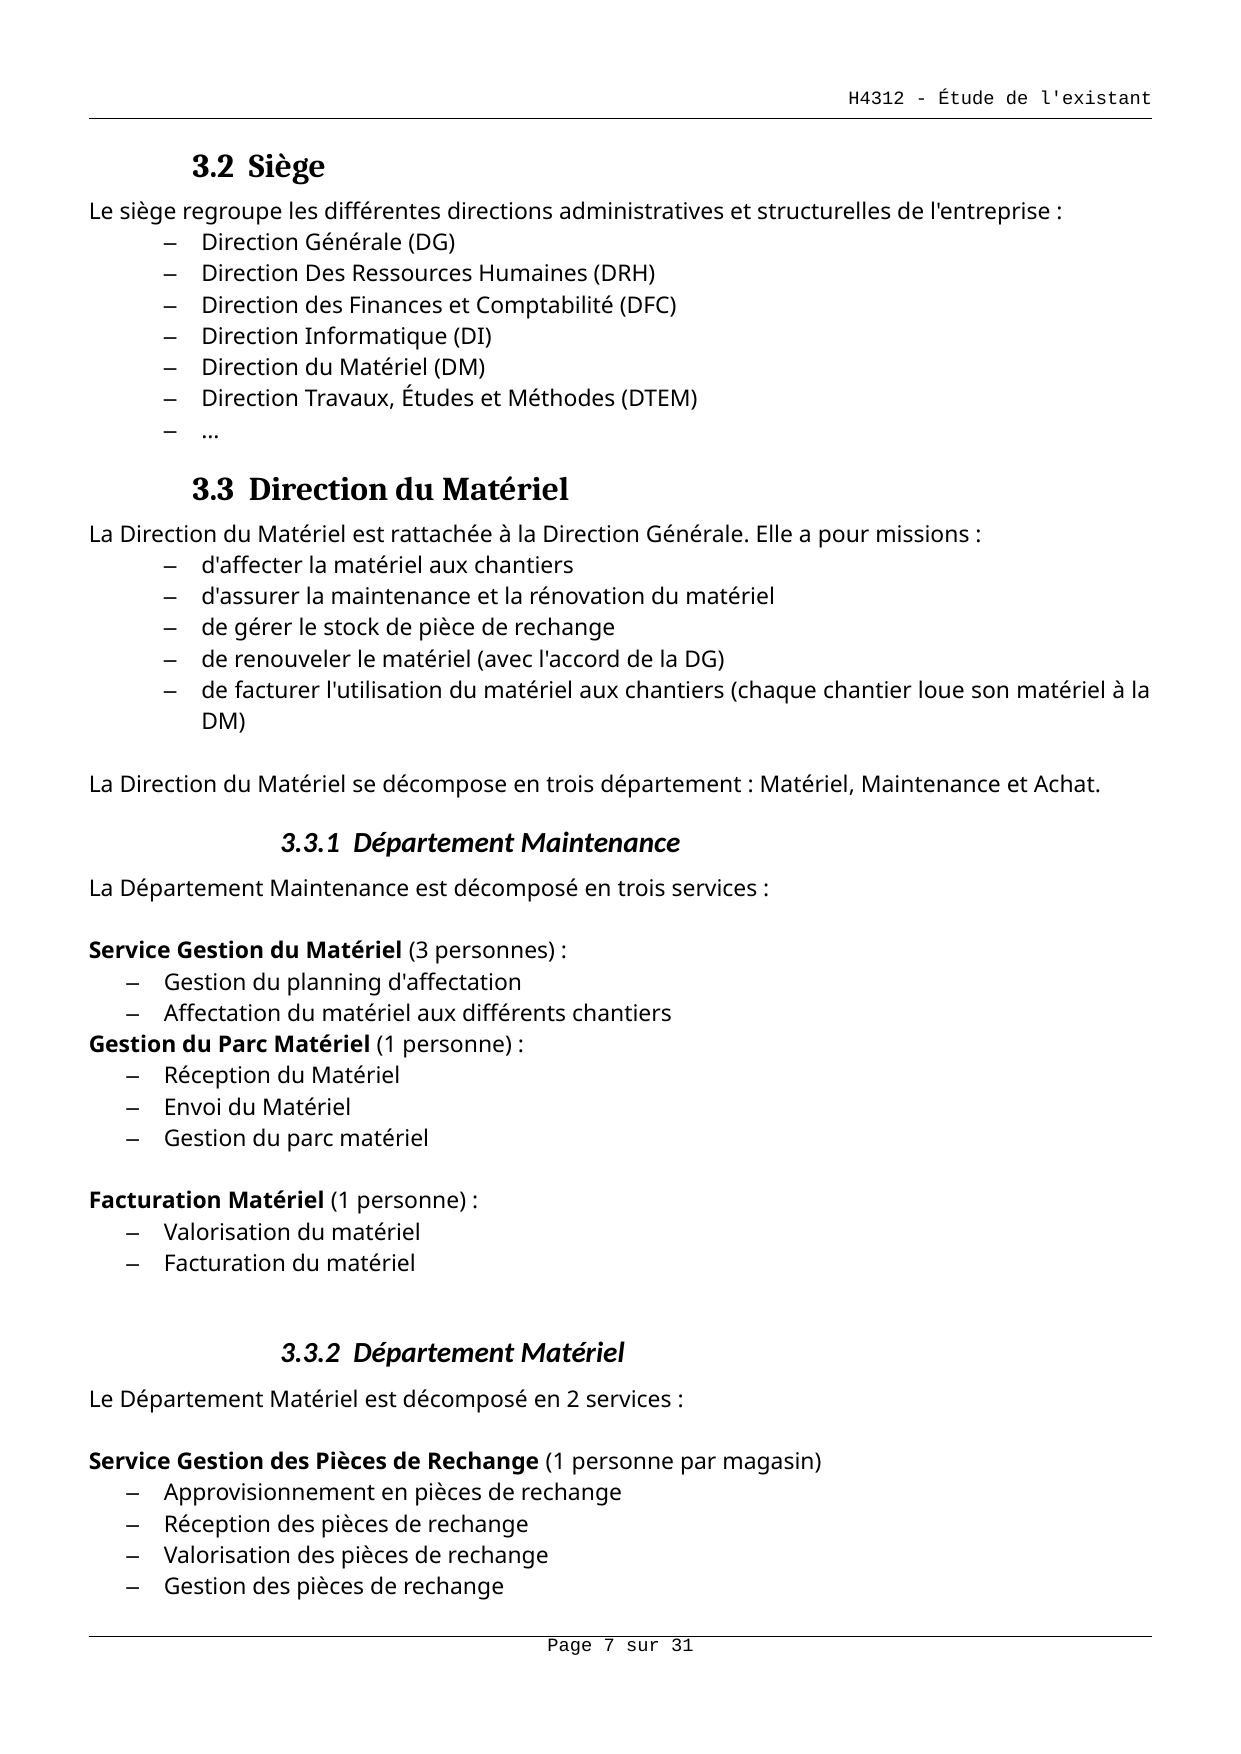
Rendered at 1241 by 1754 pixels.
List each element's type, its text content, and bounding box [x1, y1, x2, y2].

subtitle Siège [133, 147, 1152, 186]
list Direction Générale (DG) [163, 226, 1152, 257]
list Approvisionnement en pièces de rechange [126, 1476, 1152, 1508]
text La Direction du Matériel se décompose en trois département : Matériel, Maintenance et Achat. [88, 768, 1152, 799]
list de gérer le stock de pièce de rechange [163, 611, 1152, 643]
list Gestion du parc matériel [126, 1122, 1152, 1153]
list … [163, 413, 1152, 445]
text La Département Maintenance est décomposé en trois services : [88, 872, 1152, 903]
text Le siège regroupe les différentes directions administratives et structurelles de l'entreprise : [88, 195, 1152, 226]
list Direction Travaux, Études et Méthodes (DTEM) [163, 382, 1152, 413]
list Facturation du matériel [126, 1247, 1152, 1278]
text Facturation Matériel (1 personne) : [88, 1184, 1152, 1216]
list Direction du Matériel (DM) [163, 351, 1152, 382]
list d'affecter la matériel aux chantiers [163, 549, 1152, 580]
list Gestion des pièces de rechange [126, 1570, 1152, 1601]
list de facturer l'utilisation du matériel aux chantiers (chaque chantier loue son matériel à la DM) [163, 674, 1152, 736]
list Envoi du Matériel [126, 1091, 1152, 1122]
list Valorisation des pièces de rechange [126, 1539, 1152, 1570]
list Gestion du planning d'affectation [126, 966, 1152, 997]
subtitle Direction du Matériel [133, 470, 1152, 509]
list Valorisation du matériel [126, 1216, 1152, 1247]
text Gestion du Parc Matériel (1 personne) : [88, 1028, 1152, 1059]
text Le Département Matériel est décomposé en 2 services : [88, 1383, 1152, 1414]
list d'assurer la maintenance et la rénovation du matériel [163, 580, 1152, 611]
list Affectation du matériel aux différents chantiers [126, 997, 1152, 1028]
text Service Gestion du Matériel (3 personnes) : [88, 934, 1152, 966]
list Réception des pièces de rechange [126, 1508, 1152, 1539]
subtitle Département Matériel [280, 1334, 1152, 1370]
subtitle Département Maintenance [280, 824, 1152, 859]
list Direction des Finances et Comptabilité (DFC) [163, 288, 1152, 320]
list Direction Informatique (DI) [163, 320, 1152, 351]
list Réception du Matériel [126, 1059, 1152, 1091]
list de renouveler le matériel (avec l'accord de la DG) [163, 643, 1152, 674]
text Service Gestion des Pièces de Rechange (1 personne par magasin) [88, 1445, 1152, 1476]
list Direction Des Ressources Humaines (DRH) [163, 257, 1152, 288]
text La Direction du Matériel est rattachée à la Direction Générale. Elle a pour missions : [88, 518, 1152, 549]
